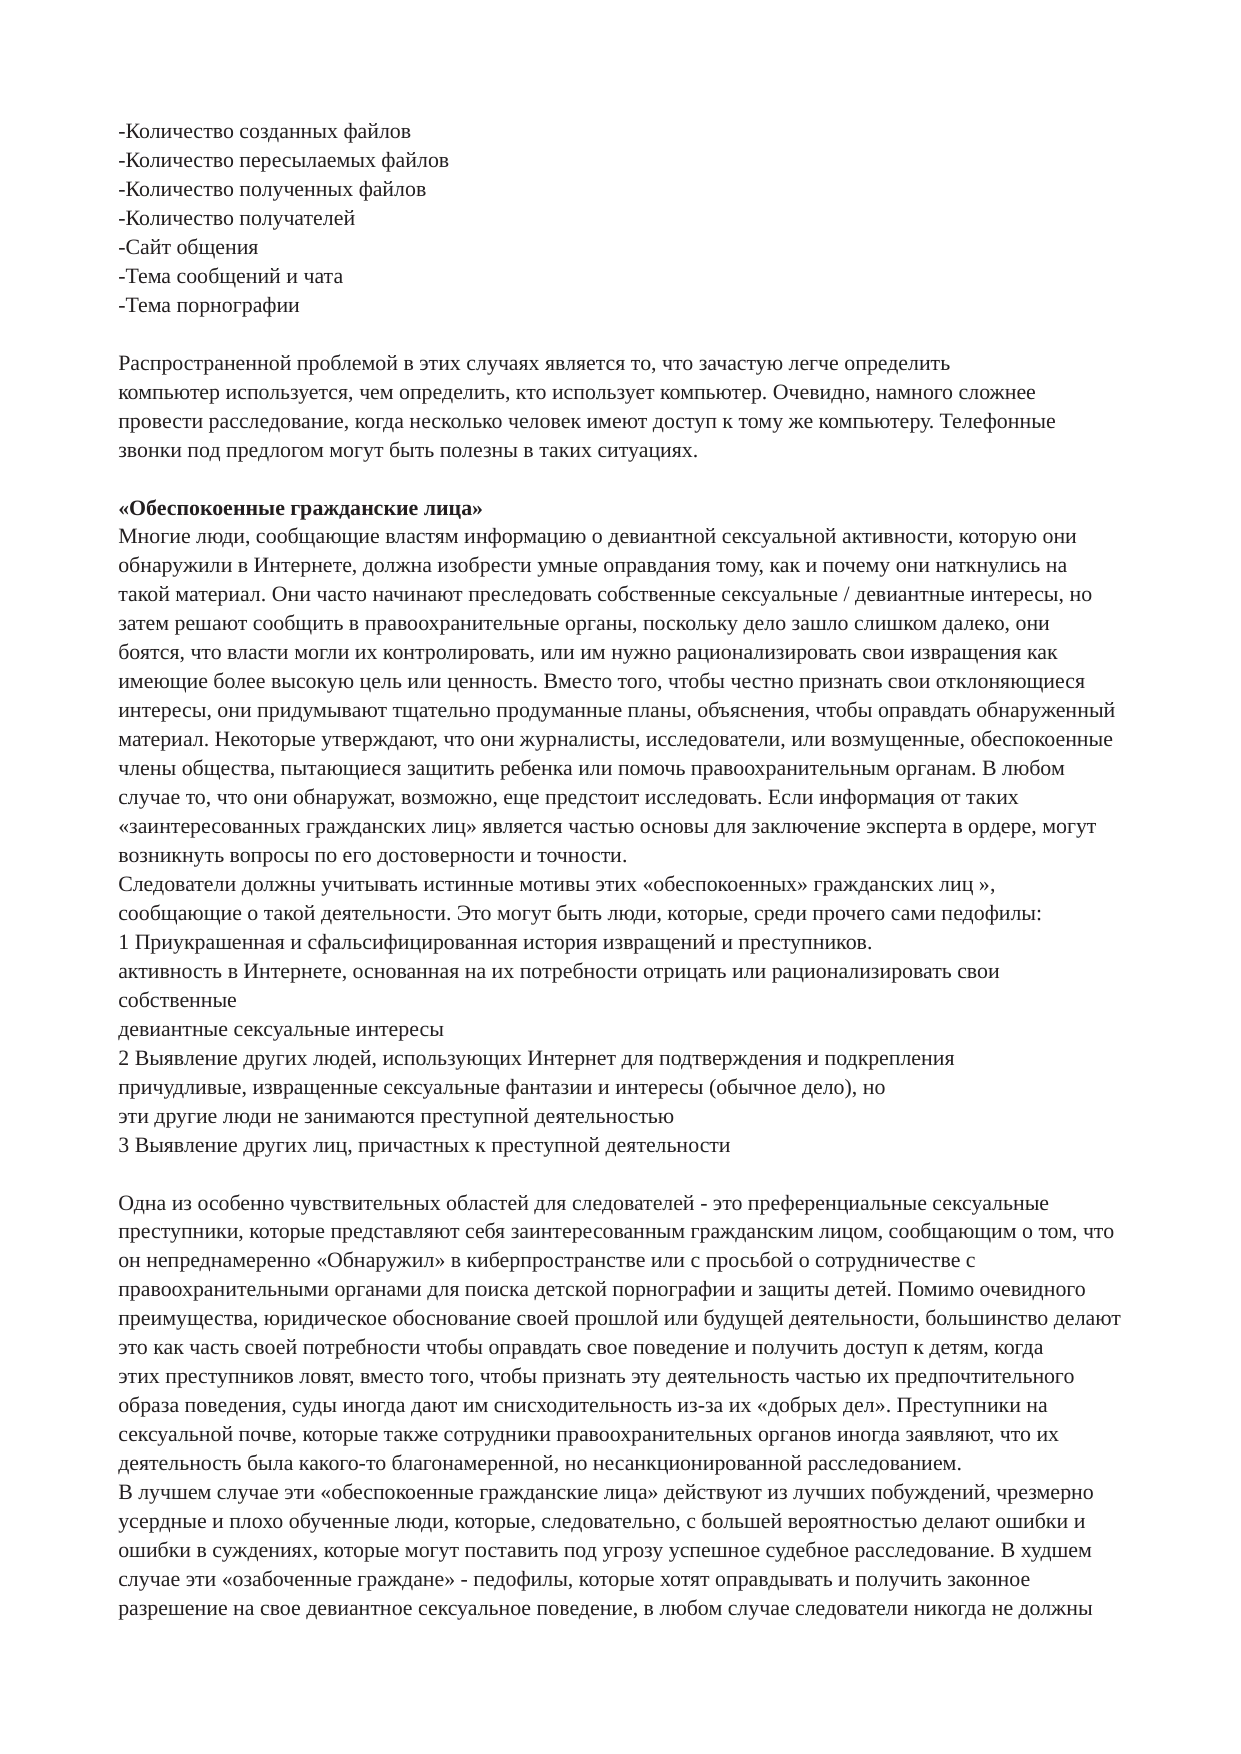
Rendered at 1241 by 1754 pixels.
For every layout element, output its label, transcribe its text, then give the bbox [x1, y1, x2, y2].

text 2 Выявление других людей, использующих Интернет для подтверждения и подкрепления [118, 1045, 1122, 1070]
text Многие люди, сообщающие властям информацию о девиантной сексуальной активности, которую они обнаружили в Интернете, должна изобрести умные оправдания тому, как и почему они наткнулись на такой материал. Они часто начинают преследовать собственные сексуальные / девиантные интересы, но затем решают сообщить в правоохранительные органы, поскольку дело зашло слишком далеко, они боятся, что власти могли их контролировать, или им нужно рационализировать свои извращения как имеющие более высокую цель или ценность. Вместо того, чтобы честно признать свои отклоняющиеся интересы, они придумывают тщательно продуманные планы, объяснения, чтобы оправдать обнаруженный материал. Некоторые утверждают, что они журналисты, исследователи, или возмущенные, обеспокоенные члены общества, пытающиеся защитить ребенка или помочь правоохранительным органам. В любом случае то, что они обнаружат, возможно, еще предстоит исследовать. Если информация от таких «заинтересованных гражданских лиц» является частью основы для заключение эксперта в ордере, могут возникнуть вопросы по его достоверности и точности. [118, 523, 1122, 867]
text эти другие люди не занимаются преступной деятельностью [118, 1103, 1122, 1128]
text -Количество пересылаемых файлов [118, 147, 1122, 172]
text компьютер используется, чем определить, кто использует компьютер. Очевидно, намного сложнее провести расследование, когда несколько человек имеют доступ к тому же компьютеру. Телефонные звонки под предлогом могут быть полезны в таких ситуациях. [118, 379, 1122, 462]
text девиантные сексуальные интересы [118, 1016, 1122, 1041]
text Следователи должны учитывать истинные мотивы этих «обеспокоенных» гражданских лиц », сообщающие о такой деятельности. Это могут быть люди, которые, среди прочего сами педофилы: [118, 871, 1122, 925]
text -Количество созданных файлов [118, 118, 1122, 143]
text -Количество полученных файлов [118, 176, 1122, 201]
text -Сайт общения [118, 234, 1122, 259]
text этих преступников ловят, вместо того, чтобы признать эту деятельность частью их предпочтительного образа поведения, суды иногда дают им снисходительность из-за их «добрых дел». Преступники на сексуальной почве, которые также сотрудники правоохранительных органов иногда заявляют, что их деятельность была какого-то благонамеренной, но несанкционированной расследованием. [118, 1363, 1122, 1475]
text 3 Выявление других лиц, причастных к преступной деятельности [118, 1132, 1122, 1157]
text «Обеспокоенные гражданские лица» [118, 494, 1122, 520]
text В лучшем случае эти «обеспокоенные гражданские лица» действуют из лучших побуждений, чрезмерно усердные и плохо обученные люди, которые, следовательно, с большей вероятностью делают ошибки и ошибки в суждениях, которые могут поставить под угрозу успешное судебное расследование. В худшем случае эти «озабоченные граждане» - педофилы, которые хотят оправдывать и получить законное разрешение на свое девиантное сексуальное поведение, в любом случае следователи никогда не должны [118, 1479, 1122, 1620]
text Одна из особенно чувствительных областей для следователей - это преференциальные сексуальные преступники, которые представляют себя заинтересованным гражданским лицом, сообщающим о том, что он непреднамеренно «Обнаружил» в киберпространстве или с просьбой о сотрудничестве с правоохранительными органами для поиска детской порнографии и защиты детей. Помимо очевидного преимущества, юридическое обоснование своей прошлой или будущей деятельности, большинство делают это как часть своей потребности чтобы оправдать свое поведение и получить доступ к детям, когда [118, 1189, 1122, 1359]
text -Тема сообщений и чата [118, 263, 1122, 288]
text 1 Приукрашенная и сфальсифицированная история извращений и преступников. [118, 929, 1122, 954]
text активность в Интернете, основанная на их потребности отрицать или рационализировать свои собственные [118, 958, 1122, 1012]
text -Тема порнографии [118, 292, 1122, 317]
text Распространенной проблемой в этих случаях является то, что зачастую легче определить [118, 350, 1122, 375]
text -Количество получателей [118, 205, 1122, 230]
text причудливые, извращенные сексуальные фантазии и интересы (обычное дело), но [118, 1074, 1122, 1099]
